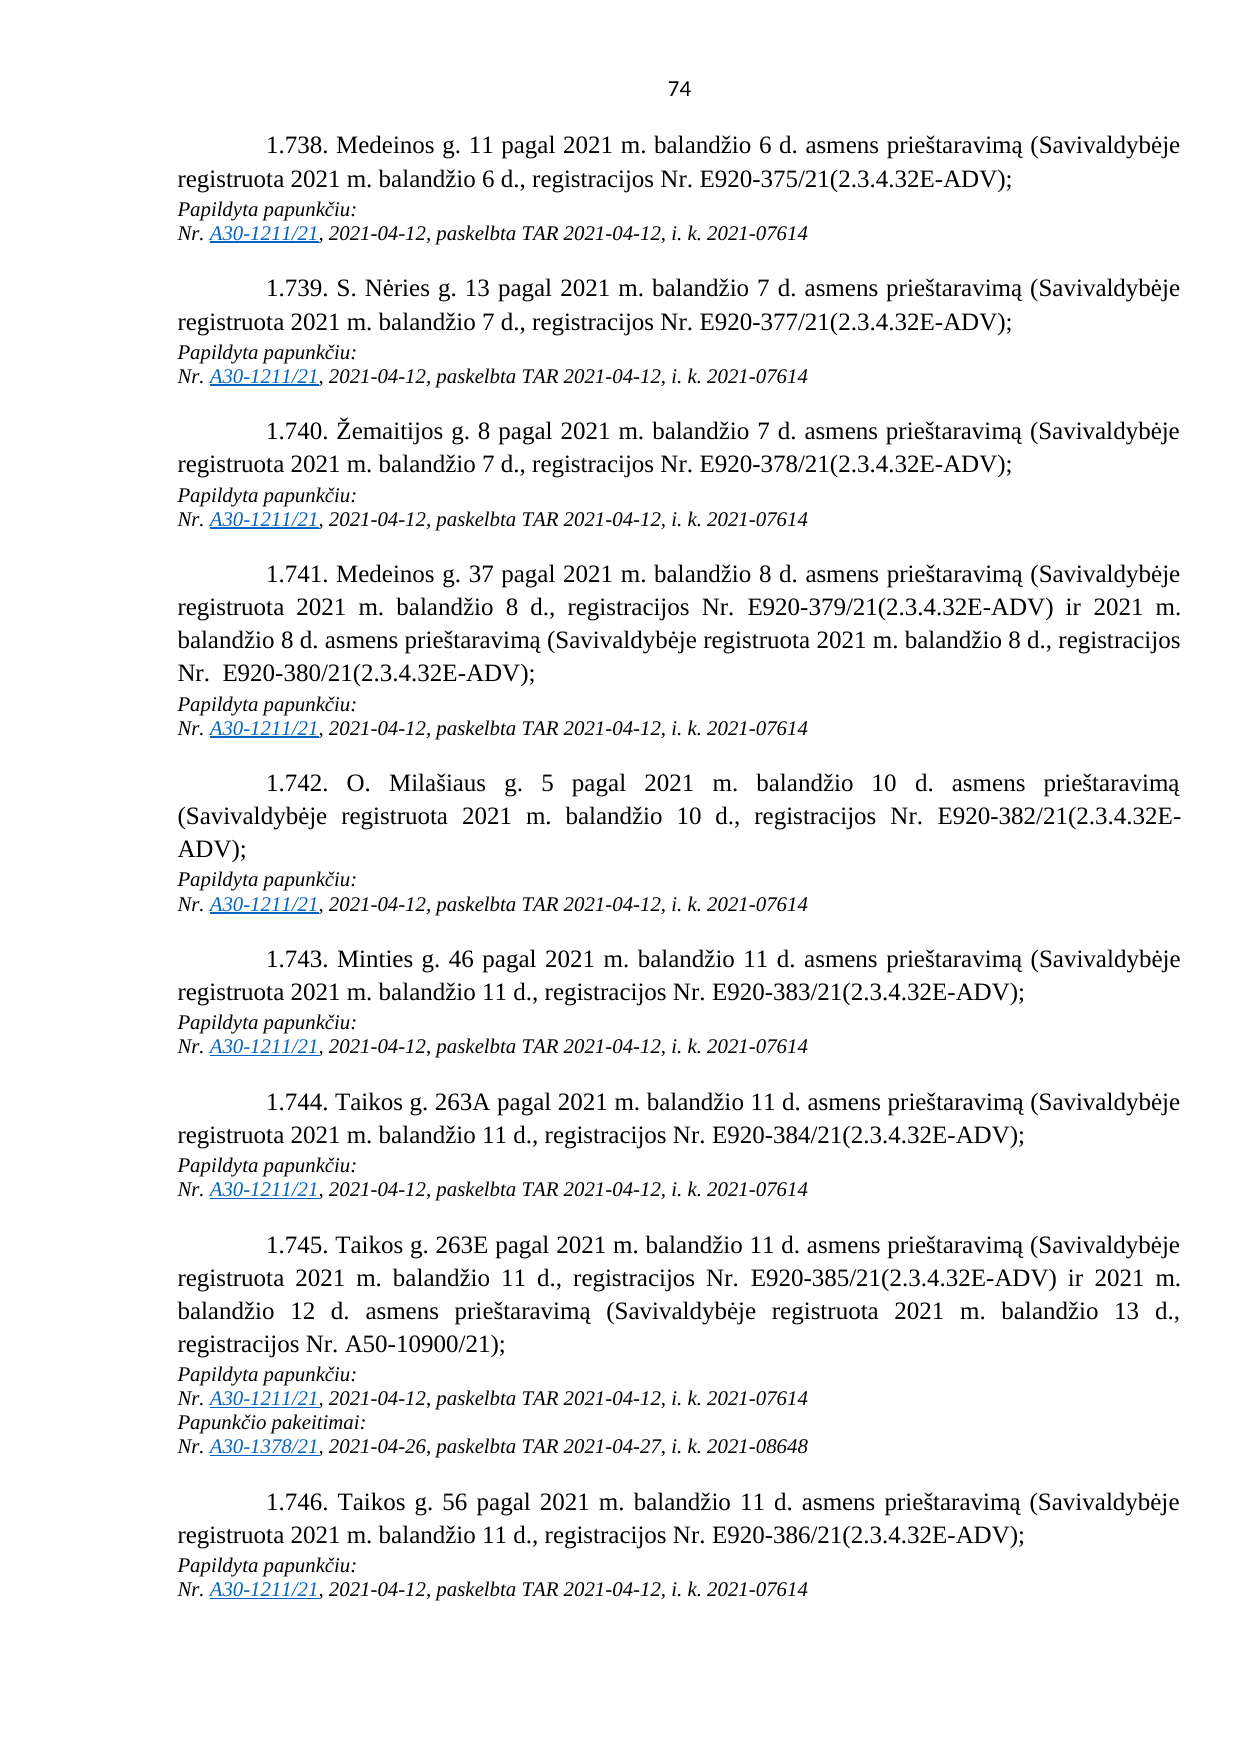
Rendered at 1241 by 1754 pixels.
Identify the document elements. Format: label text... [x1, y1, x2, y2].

text Papildyta papunkčiu: [177, 197, 1181, 221]
text 1.739. S. Nėries g. 13 pagal 2021 m. balandžio 7 d. asmens prieštaravimą (Savivaldybėje registruota 2021 m. balandžio 7 d., registracijos Nr. E920-377/21(2.3.4.32E-ADV); [177, 273, 1181, 335]
text Papildyta papunkčiu: [177, 1153, 1181, 1177]
text 1.746. Taikos g. 56 pagal 2021 m. balandžio 11 d. asmens prieštaravimą (Savivaldybėje registruota 2021 m. balandžio 11 d., registracijos Nr. E920-386/21(2.3.4.32E-ADV); [177, 1487, 1181, 1549]
text Nr. A30-1211/21, 2021-04-12, paskelbta TAR 2021-04-12, i. k. 2021-07614 [177, 221, 1181, 245]
text Nr. A30-1211/21, 2021-04-12, paskelbta TAR 2021-04-12, i. k. 2021-07614 [177, 364, 1181, 388]
text Papildyta papunkčiu: [177, 867, 1181, 891]
text Nr. A30-1211/21, 2021-04-12, paskelbta TAR 2021-04-12, i. k. 2021-07614 [177, 1577, 1181, 1601]
text 1.740. Žemaitijos g. 8 pagal 2021 m. balandžio 7 d. asmens prieštaravimą (Savivaldybėje registruota 2021 m. balandžio 7 d., registracijos Nr. E920-378/21(2.3.4.32E-ADV); [177, 416, 1181, 478]
text Papunkčio pakeitimai: [177, 1410, 1181, 1434]
text Nr. A30-1211/21, 2021-04-12, paskelbta TAR 2021-04-12, i. k. 2021-07614 [177, 891, 1181, 916]
text 1.741. Medeinos g. 37 pagal 2021 m. balandžio 8 d. asmens prieštaravimą (Savivaldybėje registruota 2021 m. balandžio 8 d., registracijos Nr. E920-379/21(2.3.4.32E-ADV) ir 2021 m. balandžio 8 d. asmens prieštaravimą (Savivaldybėje registruota 2021 m. balandžio 8 d., registracijos Nr. E920-380/21(2.3.4.32E-ADV); [177, 559, 1181, 687]
text 1.744. Taikos g. 263A pagal 2021 m. balandžio 11 d. asmens prieštaravimą (Savivaldybėje registruota 2021 m. balandžio 11 d., registracijos Nr. E920-384/21(2.3.4.32E-ADV); [177, 1087, 1181, 1149]
text Papildyta papunkčiu: [177, 339, 1181, 364]
text Nr. A30-1211/21, 2021-04-12, paskelbta TAR 2021-04-12, i. k. 2021-07614 [177, 1177, 1181, 1201]
text Nr. A30-1211/21, 2021-04-12, paskelbta TAR 2021-04-12, i. k. 2021-07614 [177, 1034, 1181, 1058]
text Papildyta papunkčiu: [177, 691, 1181, 716]
text 1.738. Medeinos g. 11 pagal 2021 m. balandžio 6 d. asmens prieštaravimą (Savivaldybėje registruota 2021 m. balandžio 6 d., registracijos Nr. E920-375/21(2.3.4.32E-ADV); [177, 131, 1181, 192]
text 1.742. O. Milašiaus g. 5 pagal 2021 m. balandžio 10 d. asmens prieštaravimą (Savivaldybėje registruota 2021 m. balandžio 10 d., registracijos Nr. E920-382/21(2.3.4.32E-ADV); [177, 768, 1181, 863]
text Papildyta papunkčiu: [177, 482, 1181, 507]
text 1.745. Taikos g. 263E pagal 2021 m. balandžio 11 d. asmens prieštaravimą (Savivaldybėje registruota 2021 m. balandžio 11 d., registracijos Nr. E920-385/21(2.3.4.32E-ADV) ir 2021 m. balandžio 12 d. asmens prieštaravimą (Savivaldybėje registruota 2021 m. balandžio 13 d., registracijos Nr. A50-10900/21); [177, 1230, 1181, 1358]
text Papildyta papunkčiu: [177, 1362, 1181, 1386]
text Nr. A30-1211/21, 2021-04-12, paskelbta TAR 2021-04-12, i. k. 2021-07614 [177, 1386, 1181, 1410]
text Papildyta papunkčiu: [177, 1553, 1181, 1577]
text Nr. A30-1378/21, 2021-04-26, paskelbta TAR 2021-04-27, i. k. 2021-08648 [177, 1434, 1181, 1458]
text Nr. A30-1211/21, 2021-04-12, paskelbta TAR 2021-04-12, i. k. 2021-07614 [177, 716, 1181, 739]
text Papildyta papunkčiu: [177, 1010, 1181, 1034]
text Nr. A30-1211/21, 2021-04-12, paskelbta TAR 2021-04-12, i. k. 2021-07614 [177, 507, 1181, 531]
text 1.743. Minties g. 46 pagal 2021 m. balandžio 11 d. asmens prieštaravimą (Savivaldybėje registruota 2021 m. balandžio 11 d., registracijos Nr. E920-383/21(2.3.4.32E-ADV); [177, 944, 1181, 1006]
